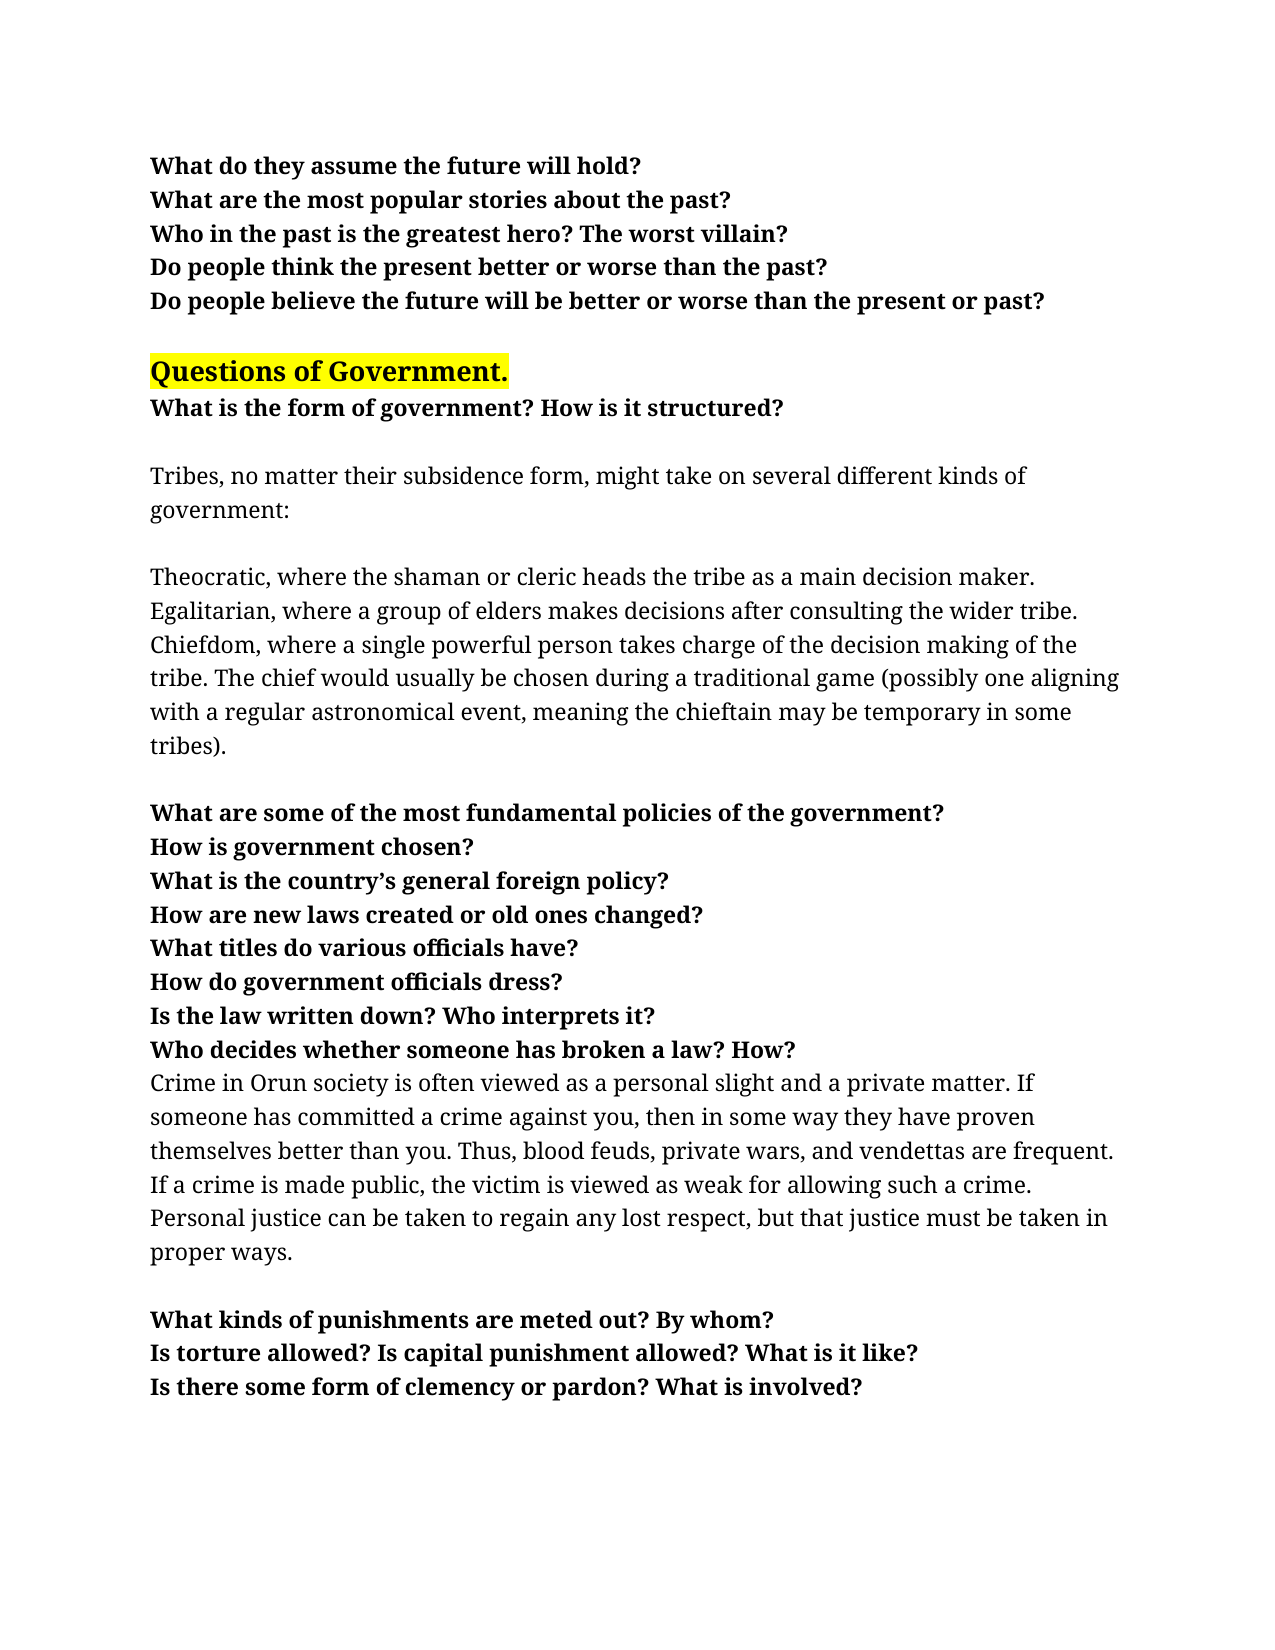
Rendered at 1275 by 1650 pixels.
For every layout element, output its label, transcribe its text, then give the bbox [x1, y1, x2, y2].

text What titles do various officials have? How do government officials dress? Is the law written down? Who interprets it? [150, 932, 1125, 1031]
text Questions of Government. [150, 352, 1125, 389]
text Who decides whether someone has broken a law? How? [150, 1033, 1125, 1065]
text Theocratic, where the shaman or cleric heads the tribe as a main decision maker. [150, 561, 1125, 592]
text Chiefdom, where a single powerful person takes charge of the decision making of the tribe. The chief would usually be chosen during a traditional game (possibly one aligning with a regular astronomical event, meaning the chieftain may be temporary in some tribes). [150, 628, 1125, 761]
text Tribes, no matter their subsidence form, might take on several different kinds of government: [150, 460, 1125, 525]
text Is there some form of clemency or pardon? What is involved? [150, 1371, 1125, 1402]
text What kinds of punishments are meted out? By whom? Is torture allowed? Is capital punishment allowed? What is it like? [150, 1270, 1125, 1368]
text Crime in Orun society is often viewed as a personal slight and a private matter. If someone has committed a crime against you, then in some way they have proven themselves better than you. Thus, blood feuds, private wars, and vendettas are frequent. If a crime is made public, the victim is viewed as weak for allowing such a crime. Personal justice can be taken to regain any lost respect, but that justice must be taken in proper ways. [150, 1067, 1125, 1267]
text What do they assume the future will hold? What are the most popular stories about the past? Who in the past is the greatest hero? The worst villain? Do people think the present better or worse than the past? Do people believe the future will be better or worse than the present or past? [150, 150, 1125, 350]
text What is the form of government? How is it structured? [150, 392, 1125, 423]
text Egalitarian, where a group of elders makes decisions after consulting the wider tribe. [150, 595, 1125, 626]
text What are some of the most fundamental policies of the government? How is government chosen? What is the country’s general foreign policy? How are new laws created or old ones changed? [150, 763, 1125, 930]
